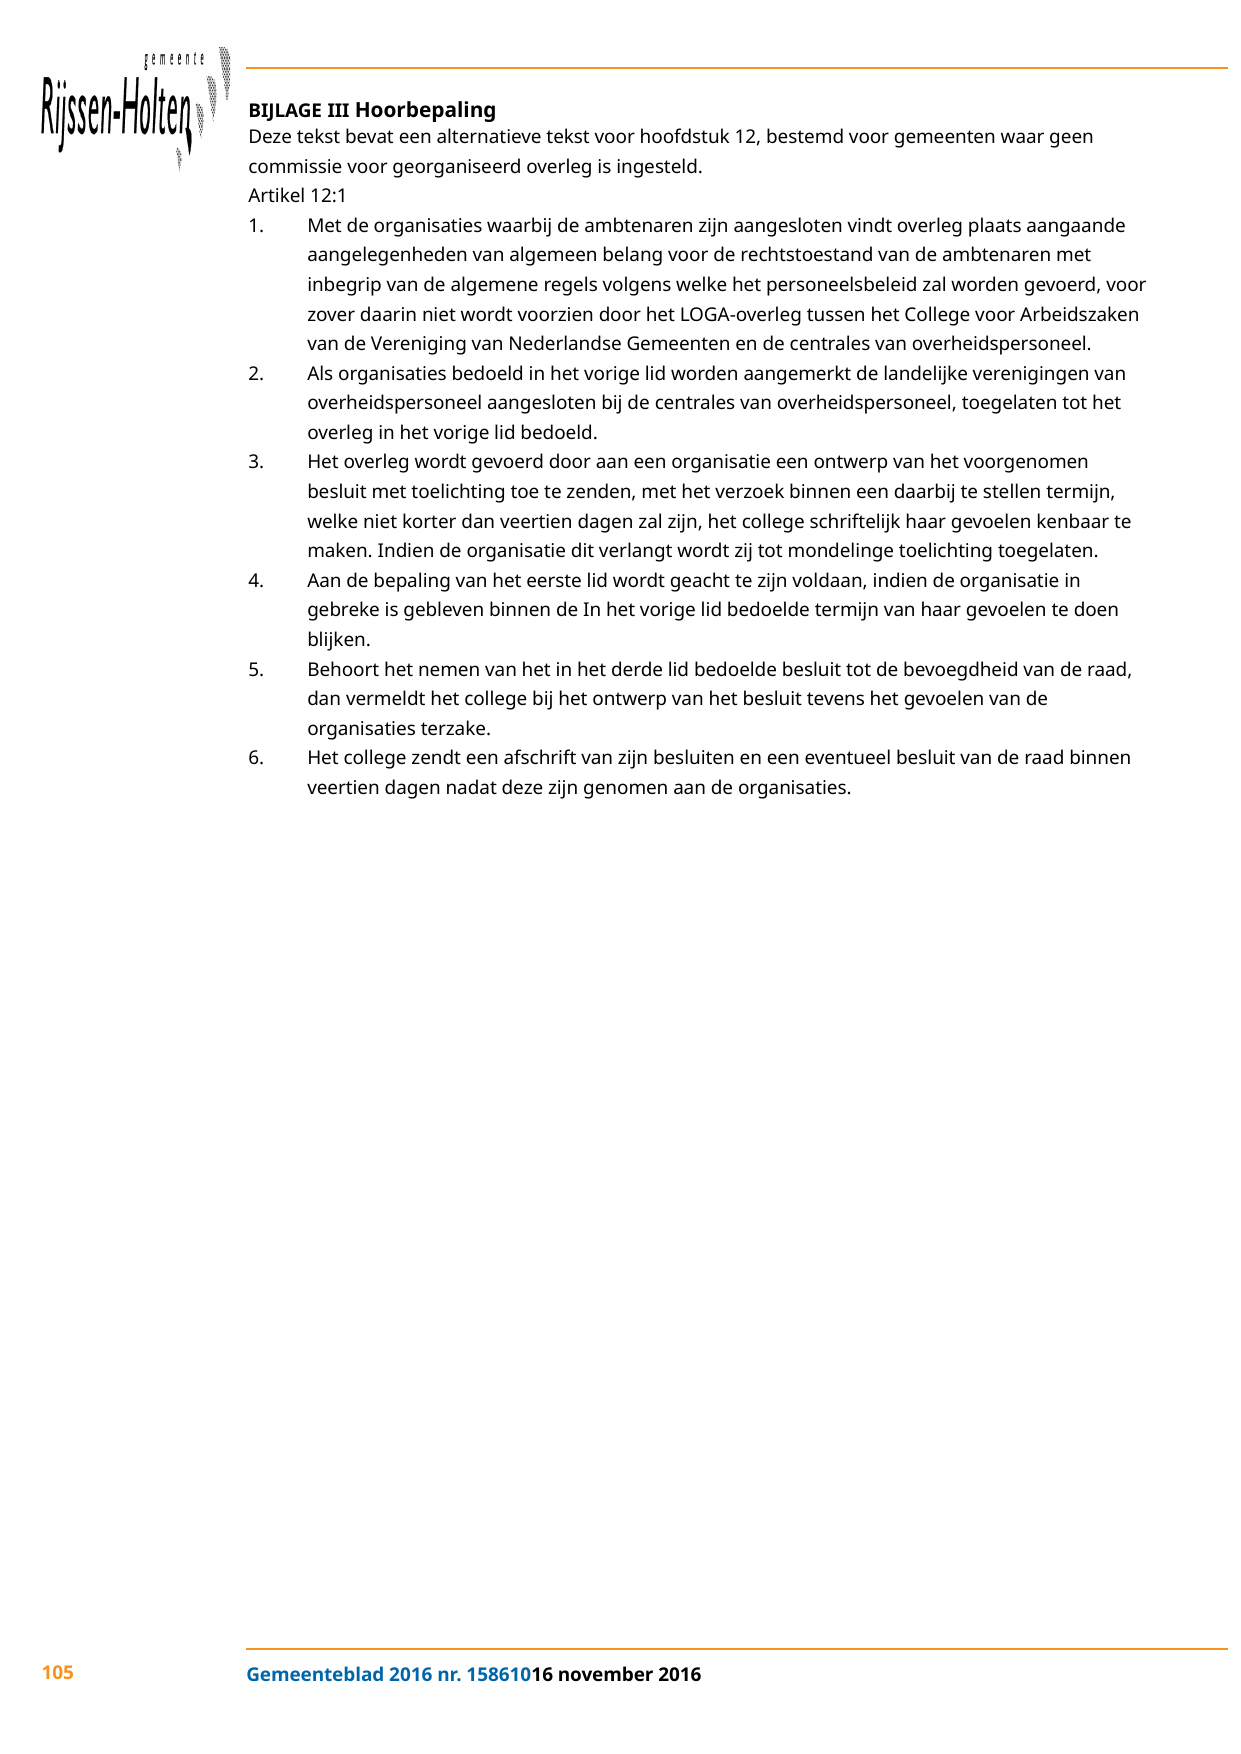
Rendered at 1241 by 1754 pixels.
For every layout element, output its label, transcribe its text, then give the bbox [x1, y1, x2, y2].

text Deze tekst bevat een alternatieve tekst voor hoofdstuk 12, bestemd voor gemeenten waar geen commissie voor georganiseerd overleg is ingesteld. [248, 123, 1152, 179]
text BIJLAGE III Hoorbepaling [248, 95, 1152, 123]
list Het overleg wordt gevoerd door aan een organisatie een ontwerp van het voorgenomen besluit met toelichting toe te zenden, met het verzoek binnen een daarbij te stellen termijn, welke niet korter dan veertien dagen zal zijn, het college schriftelijk haar gevoelen kenbaar te maken. Indien de organisatie dit verlangt wordt zij tot mondelinge toelichting toegelaten. [248, 449, 1152, 563]
list Als organisaties bedoeld in het vorige lid worden aangemerkt de landelijke verenigingen van overheidspersoneel aangesloten bij de centrales van overheidspersoneel, toegelaten tot het overleg in het vorige lid bedoeld. [248, 360, 1152, 445]
text Artikel 12:1 [248, 182, 1152, 208]
list Het college zendt een afschrift van zijn besluiten en een eventueel besluit van de raad binnen veertien dagen nadat deze zijn genomen aan de organisaties. [248, 744, 1152, 800]
list Met de organisaties waarbij de ambtenaren zijn aangesloten vindt overleg plaats aangaande aangelegenheden van algemeen belang voor de rechtstoestand van de ambtenaren met inbegrip van de algemene regels volgens welke het personeelsbeleid zal worden gevoerd, voor zover daarin niet wordt voorzien door het LOGA-overleg tussen het College voor Arbeidszaken van de Vereniging van Nederlandse Gemeenten en de centrales van overheidspersoneel. [248, 212, 1152, 356]
list Aan de bepaling van het eerste lid wordt geacht te zijn voldaan, indien de organisatie in gebreke is gebleven binnen de In het vorige lid bedoelde termijn van haar gevoelen te doen blijken. [248, 567, 1152, 652]
list Behoort het nemen van het in het derde lid bedoelde besluit tot de bevoegdheid van de raad, dan vermeldt het college bij het ontwerp van het besluit tevens het gevoelen van de organisaties terzake. [248, 656, 1152, 741]
picture [41, 47, 231, 172]
